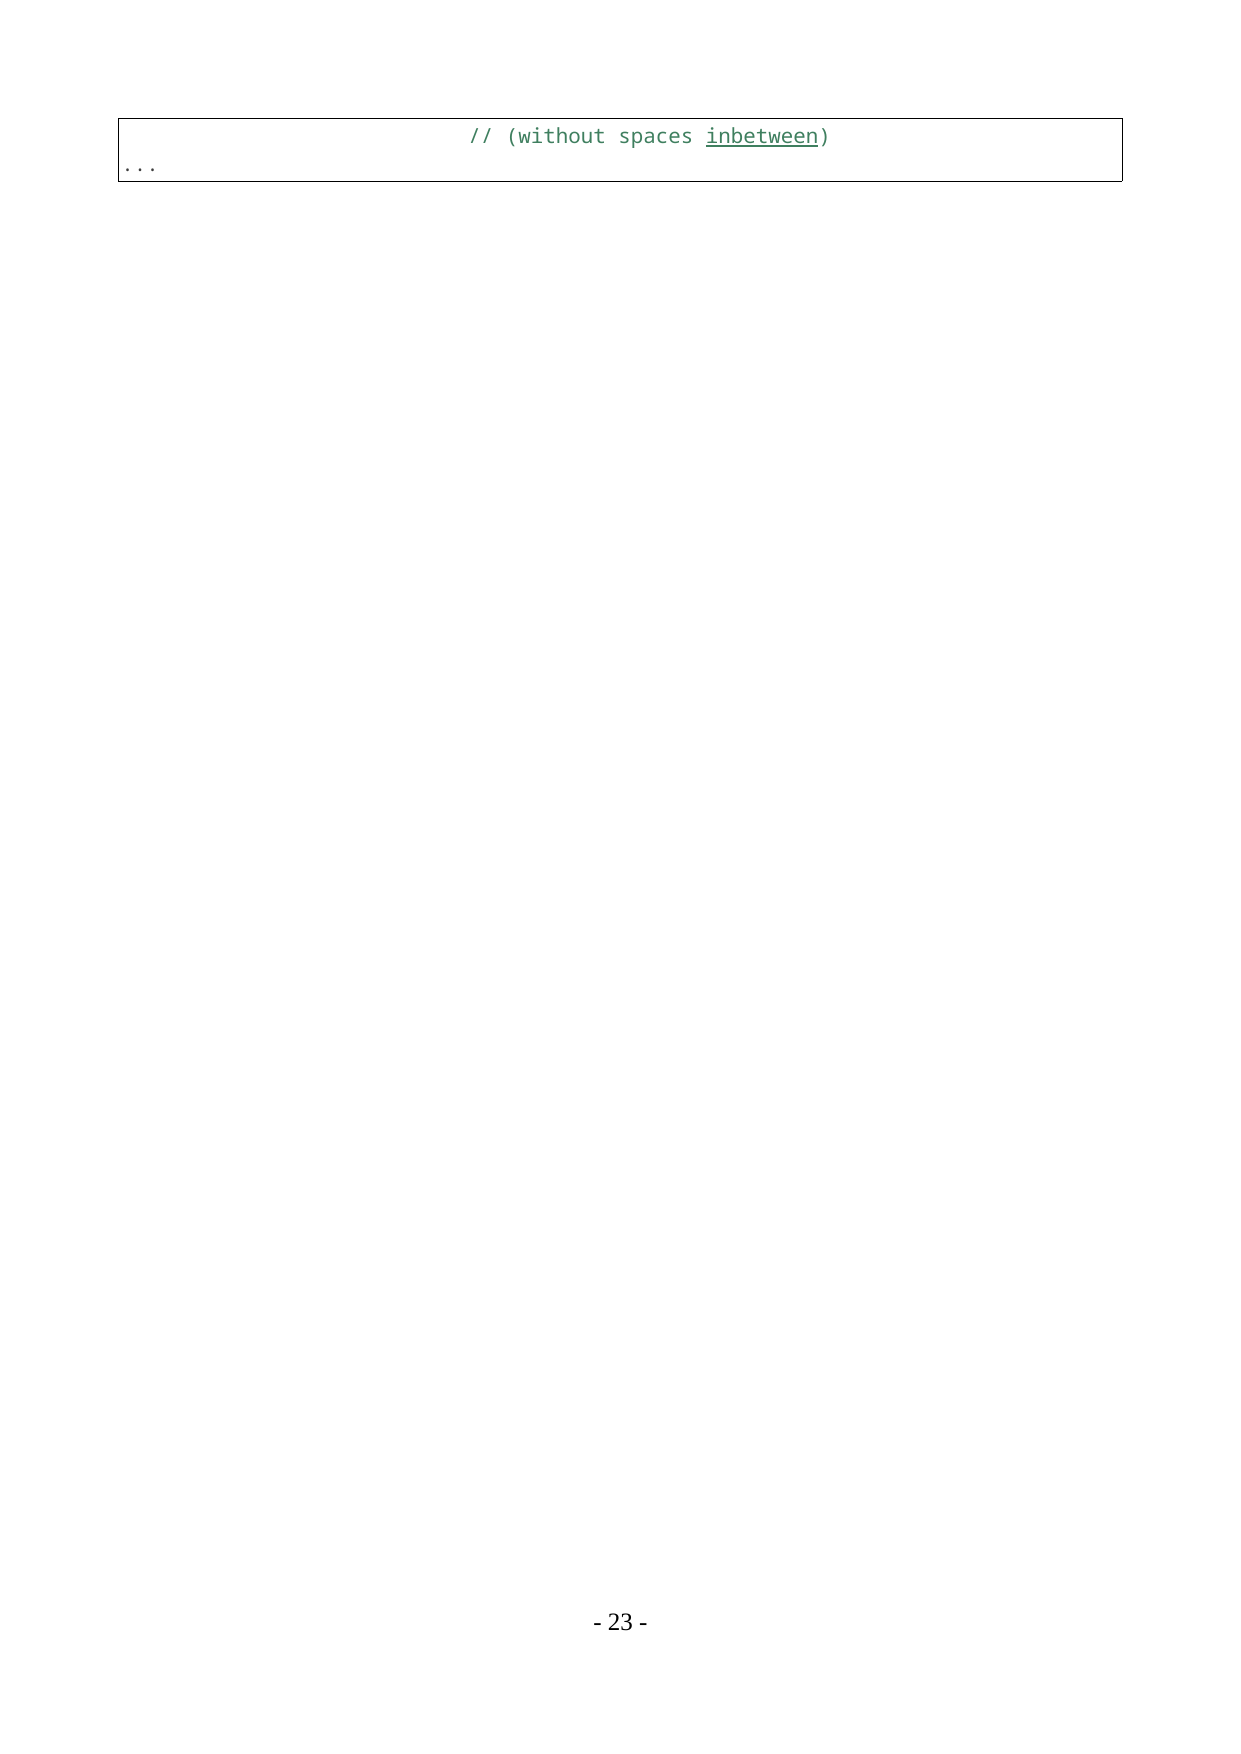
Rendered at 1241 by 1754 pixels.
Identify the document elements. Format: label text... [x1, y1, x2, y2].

text ... [119, 147, 1122, 181]
text // (without spaces inbetween) [119, 119, 1122, 147]
